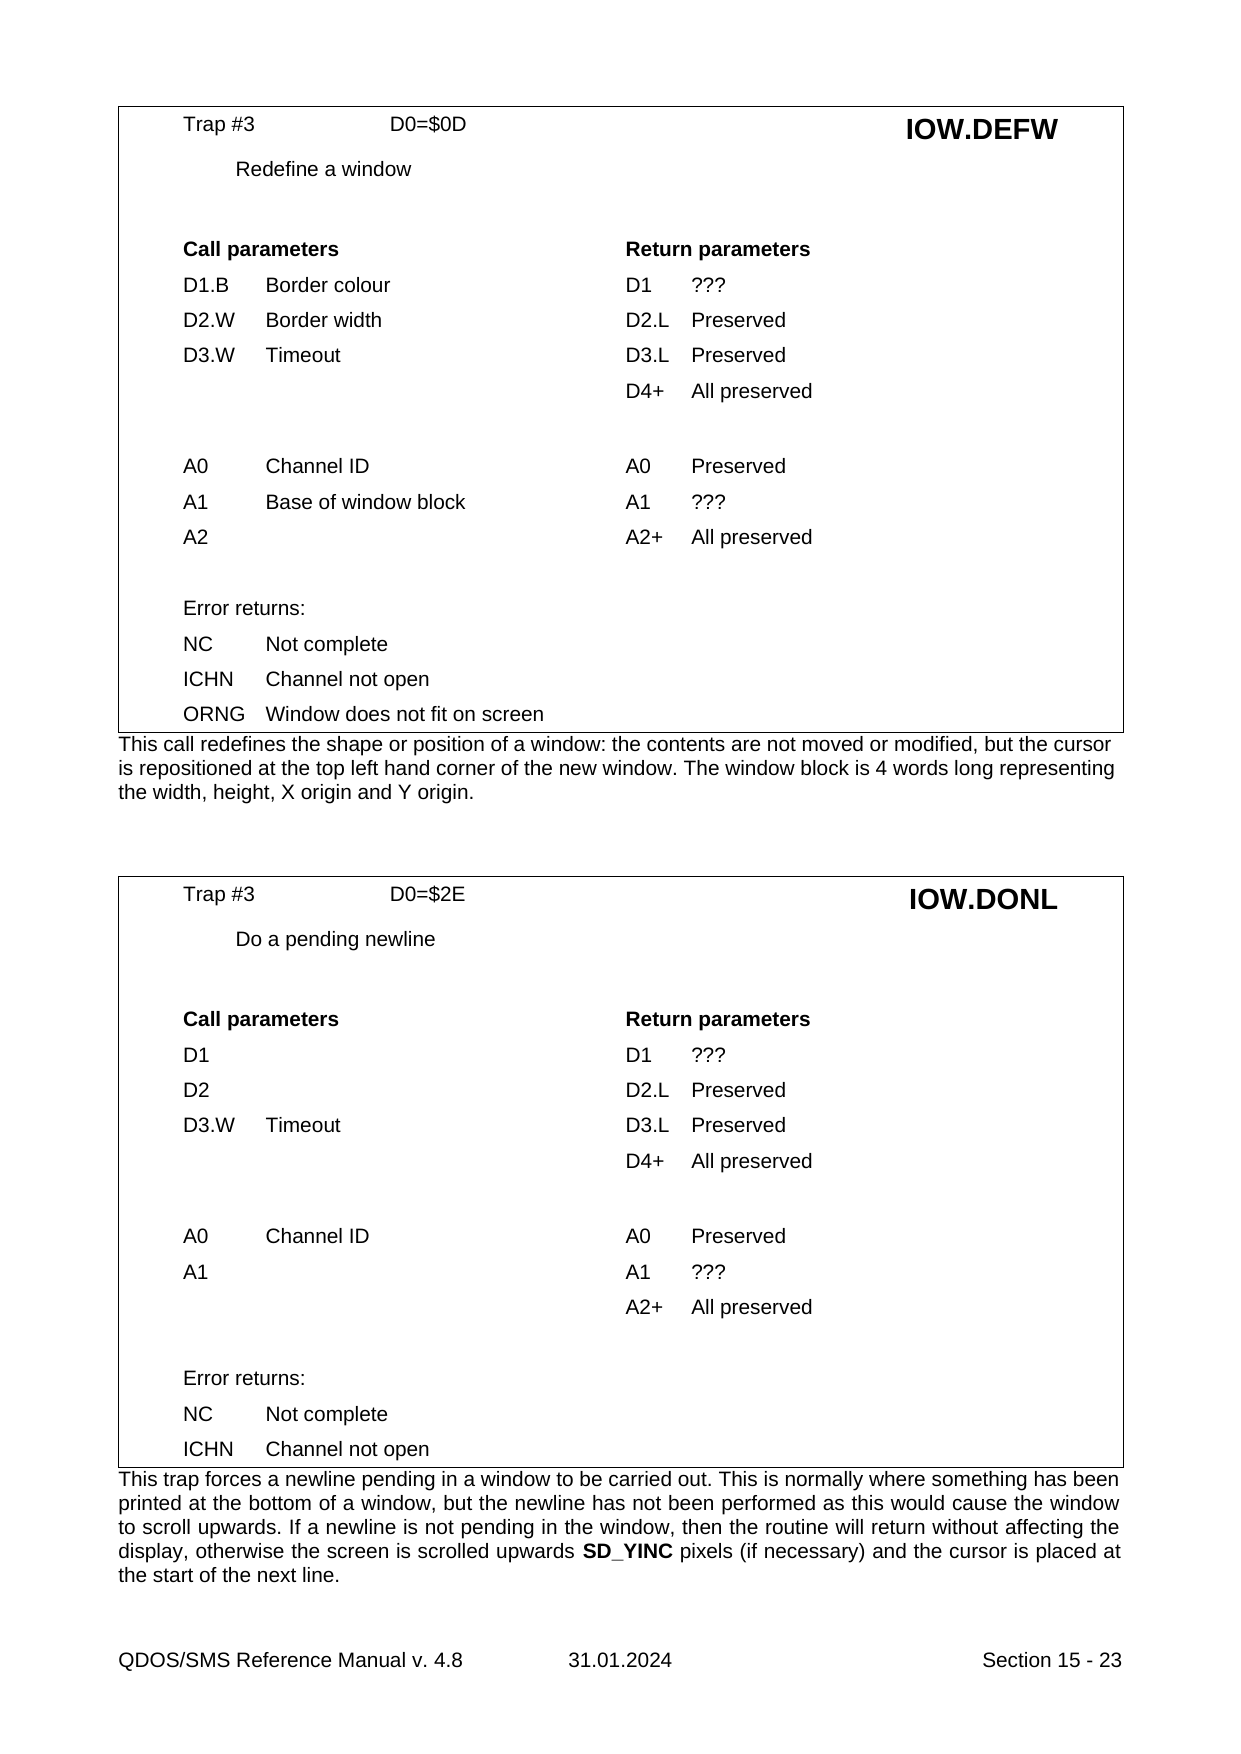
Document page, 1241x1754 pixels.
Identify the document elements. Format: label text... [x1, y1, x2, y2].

text This call redefines the shape or position of a window: the contents are not moved or modified, but the cursor is repositioned at the top left hand corner of the new window. The window block is 4 words long representing the width, height, X origin and Y origin. [118, 733, 1122, 804]
table_cell [1064, 961, 1123, 1001]
table_cell A1 [177, 484, 259, 519]
table_cell [119, 1325, 177, 1360]
table_cell Call parameters [177, 1001, 620, 1037]
table_cell [1064, 267, 1123, 302]
table_cell Return parameters [620, 1001, 1063, 1037]
table_cell [177, 373, 259, 408]
table_cell [1064, 449, 1123, 484]
table_cell [1064, 409, 1123, 449]
table_cell Redefine a window [230, 151, 1063, 191]
table_cell [119, 302, 177, 338]
table_cell D1 [620, 267, 685, 302]
table_cell ??? [685, 1254, 1063, 1289]
table_cell D1 [177, 1037, 259, 1072]
table_cell A2 [177, 520, 259, 555]
table_cell [685, 1325, 1063, 1360]
table_cell [119, 484, 177, 519]
table_cell Preserved [685, 338, 1063, 373]
table_cell D4+ [620, 1143, 685, 1178]
table_cell [177, 409, 259, 449]
table_cell [119, 1143, 177, 1178]
table_cell D1.B [177, 267, 259, 302]
table_cell [119, 151, 177, 191]
table_cell [620, 555, 685, 590]
table_cell [119, 1072, 177, 1108]
table_cell Channel not open [260, 1431, 1063, 1467]
table_cell [1064, 151, 1123, 191]
table_cell A0 [177, 1219, 259, 1254]
table_cell [119, 1254, 177, 1289]
table_cell [260, 555, 620, 590]
table_cell [260, 1290, 620, 1325]
table_cell Base of window block [260, 484, 620, 519]
table_cell [119, 449, 177, 484]
table_cell [177, 1143, 259, 1178]
table_cell [260, 1072, 620, 1108]
table_cell A0 [620, 449, 685, 484]
table_cell [1064, 1219, 1123, 1254]
table_cell [1064, 373, 1123, 408]
table_cell Preserved [685, 302, 1063, 338]
table_cell [177, 1179, 259, 1219]
table_cell [620, 191, 1063, 231]
table_cell A1 [177, 1254, 259, 1289]
table_cell [260, 1254, 620, 1289]
table_cell Not complete [260, 1396, 1063, 1431]
table_cell [177, 921, 230, 961]
table_cell [620, 961, 1063, 1001]
table_cell [119, 338, 177, 373]
table_cell Preserved [685, 1219, 1063, 1254]
table_cell [119, 661, 177, 697]
table_cell [1064, 484, 1123, 519]
table_cell A2+ [620, 520, 685, 555]
table_cell [119, 191, 177, 231]
table_cell [1064, 590, 1123, 626]
table_cell D3.W [177, 338, 259, 373]
table_cell [260, 409, 620, 449]
table_cell [260, 520, 620, 555]
table_cell [1064, 191, 1123, 231]
table_cell [119, 555, 177, 590]
table_cell [685, 555, 1063, 590]
table_cell [260, 1179, 620, 1219]
table_cell [119, 231, 177, 267]
table_cell [119, 520, 177, 555]
table_cell [1064, 697, 1123, 732]
table_cell [620, 409, 685, 449]
table_cell [1064, 1396, 1123, 1431]
table_cell D2.L [620, 302, 685, 338]
table_cell D4+ [620, 373, 685, 408]
table_cell [620, 1179, 685, 1219]
table_cell [1064, 338, 1123, 373]
table_cell A1 [620, 1254, 685, 1289]
table_cell Error returns: [177, 1360, 1063, 1396]
table_header Trap #3 [177, 877, 384, 921]
text This trap forces a newline pending in a window to be carried out. This is normally where something has been printed at the bottom of a window, but the newline has not been performed as this would cause the window to scroll upwards. If a newline is not pending in the window, then the routine will return without affecting the display, otherwise the screen is scrolled upwards SD_YINC pixels (if necessary) and the cursor is placed at the start of the next line. [118, 1468, 1122, 1586]
table_cell [119, 1396, 177, 1431]
table_cell [260, 373, 620, 408]
table_cell [119, 590, 177, 626]
table_header [119, 107, 177, 151]
table_header D0=$0D [384, 107, 620, 151]
table_cell [685, 409, 1063, 449]
table_cell [119, 1219, 177, 1254]
table_cell A1 [620, 484, 685, 519]
table_cell ICHN [177, 661, 259, 697]
table_cell [177, 555, 259, 590]
table_header [1064, 877, 1123, 921]
table_cell [1064, 520, 1123, 555]
table_cell [119, 697, 177, 732]
table_cell [119, 267, 177, 302]
table_cell ??? [685, 267, 1063, 302]
table_cell Error returns: [177, 590, 1063, 626]
table_cell All preserved [685, 1290, 1063, 1325]
table_cell [119, 1108, 177, 1143]
table_header IOW.DEFW [620, 107, 1063, 151]
table_cell [177, 1290, 259, 1325]
table_cell [119, 1360, 177, 1396]
table_cell [1064, 1179, 1123, 1219]
table_cell Timeout [260, 1108, 620, 1143]
table_cell D3.W [177, 1108, 259, 1143]
table_cell [177, 1325, 259, 1360]
table_cell A0 [177, 449, 259, 484]
table_cell Return parameters [620, 231, 1063, 267]
table_cell Channel ID [260, 1219, 620, 1254]
table_cell [1064, 1290, 1123, 1325]
table_cell [119, 626, 177, 661]
table_cell ??? [685, 484, 1063, 519]
table_header [1064, 107, 1123, 151]
table_cell All preserved [685, 520, 1063, 555]
table_cell [1064, 661, 1123, 697]
table_cell Channel not open [260, 661, 1063, 697]
table_cell [119, 1290, 177, 1325]
table_cell [119, 961, 177, 1001]
table_cell Not complete [260, 626, 1063, 661]
table_cell [620, 1325, 685, 1360]
table_cell [119, 1001, 177, 1037]
table_cell [685, 1179, 1063, 1219]
table_cell [119, 373, 177, 408]
table_cell [177, 961, 620, 1001]
table_cell [1064, 626, 1123, 661]
table_cell [119, 921, 177, 961]
table_cell D2.W [177, 302, 259, 338]
table_cell D3.L [620, 1108, 685, 1143]
table_cell ORNG [177, 697, 259, 732]
table_cell [260, 1325, 620, 1360]
table_cell ICHN [177, 1431, 259, 1467]
table_cell NC [177, 1396, 259, 1431]
table_cell [1064, 555, 1123, 590]
table_cell D1 [620, 1037, 685, 1072]
table_cell Preserved [685, 449, 1063, 484]
table_cell [1064, 1072, 1123, 1108]
table_cell [1064, 1037, 1123, 1072]
table_cell D2.L [620, 1072, 685, 1108]
table_cell Call parameters [177, 231, 620, 267]
table_cell All preserved [685, 373, 1063, 408]
table_cell [119, 1431, 177, 1467]
table_cell [1064, 1001, 1123, 1037]
table_cell [119, 1179, 177, 1219]
table_header [119, 877, 177, 921]
table_cell [1064, 921, 1123, 961]
table_cell Preserved [685, 1072, 1063, 1108]
table_header IOW.DONL [620, 877, 1063, 921]
table_cell [1064, 231, 1123, 267]
table_cell Timeout [260, 338, 620, 373]
table_cell [1064, 1108, 1123, 1143]
table_header Trap #3 [177, 107, 384, 151]
table_cell [1064, 1143, 1123, 1178]
table_cell Channel ID [260, 449, 620, 484]
table_cell Window does not fit on screen [260, 697, 1063, 732]
table_cell [119, 1037, 177, 1072]
table_cell Do a pending newline [230, 921, 1063, 961]
table_cell [119, 409, 177, 449]
table_cell ??? [685, 1037, 1063, 1072]
table_cell A2+ [620, 1290, 685, 1325]
table_cell [1064, 302, 1123, 338]
table_cell Border width [260, 302, 620, 338]
table_cell [1064, 1254, 1123, 1289]
table_cell Preserved [685, 1108, 1063, 1143]
table_cell [177, 191, 620, 231]
table_cell Border colour [260, 267, 620, 302]
table_cell NC [177, 626, 259, 661]
table_cell D2 [177, 1072, 259, 1108]
table_cell D3.L [620, 338, 685, 373]
table_cell [260, 1143, 620, 1178]
table_cell [260, 1037, 620, 1072]
table_cell [1064, 1325, 1123, 1360]
table_cell A0 [620, 1219, 685, 1254]
table_cell [1064, 1360, 1123, 1396]
table_header D0=$2E [384, 877, 620, 921]
table_cell All preserved [685, 1143, 1063, 1178]
table_cell [177, 151, 230, 191]
table_cell [1064, 1431, 1123, 1467]
